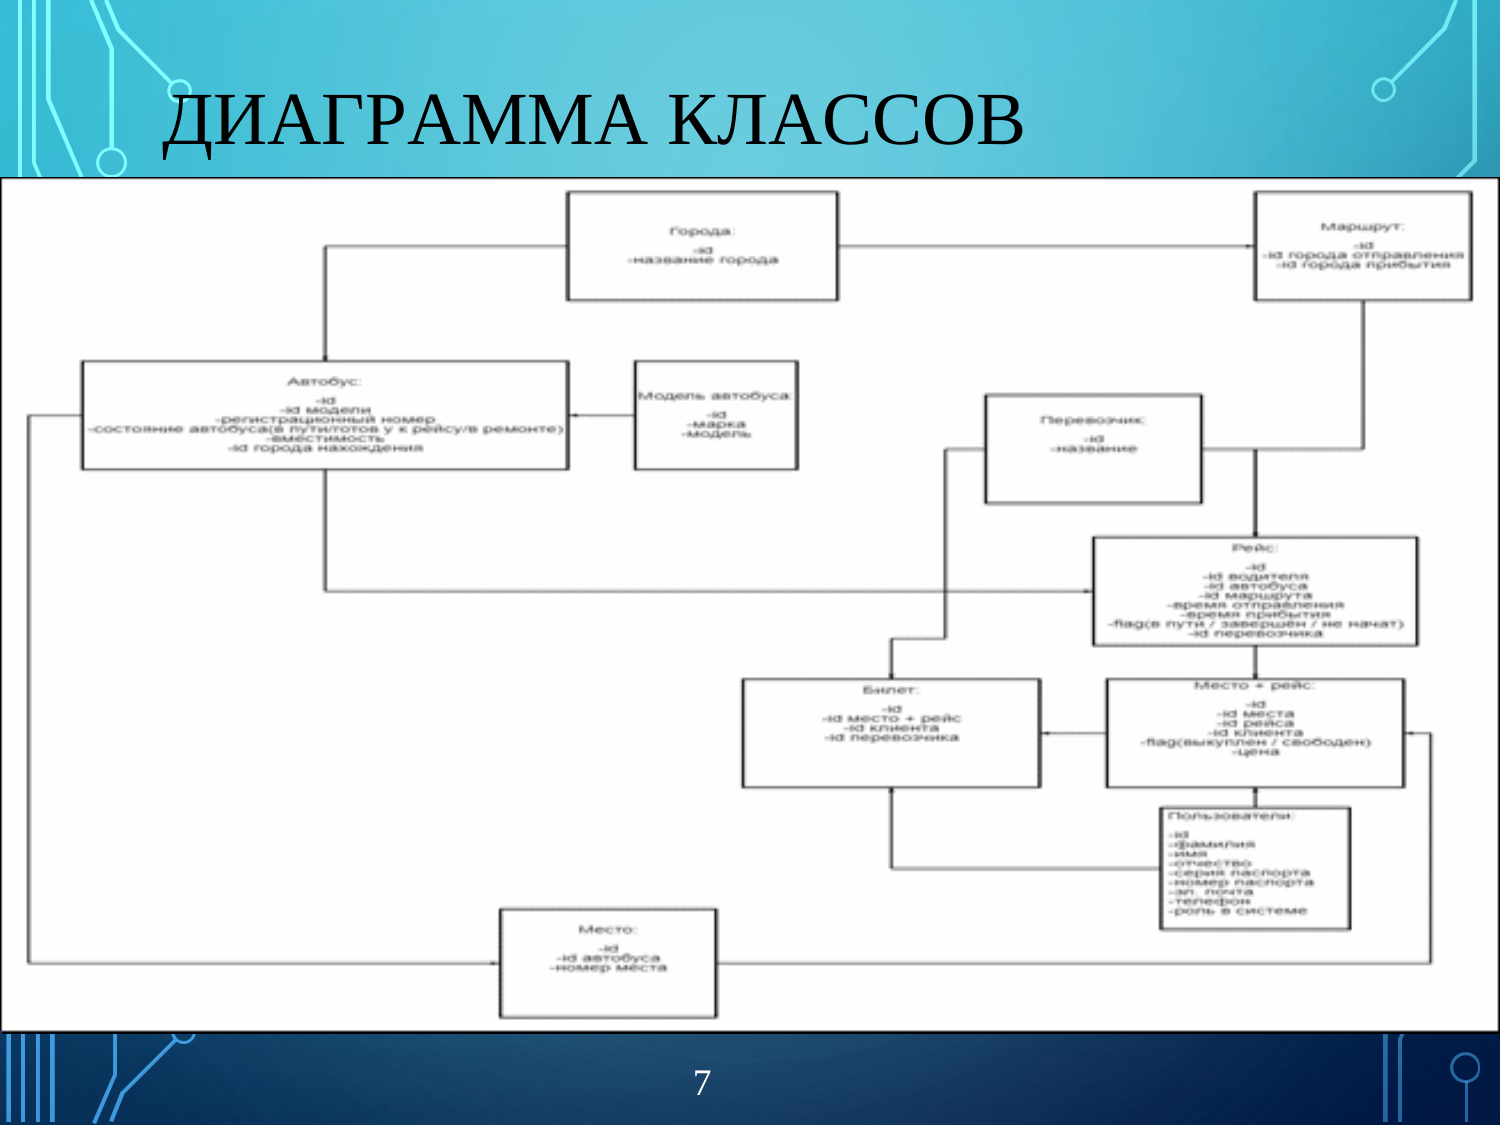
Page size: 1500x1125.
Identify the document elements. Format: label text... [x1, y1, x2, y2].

text_box [678, 1050, 1241, 1125]
picture [0, 0, 1500, 1125]
title ДИАГРАММА КЛАССОВ [147, 0, 1365, 177]
